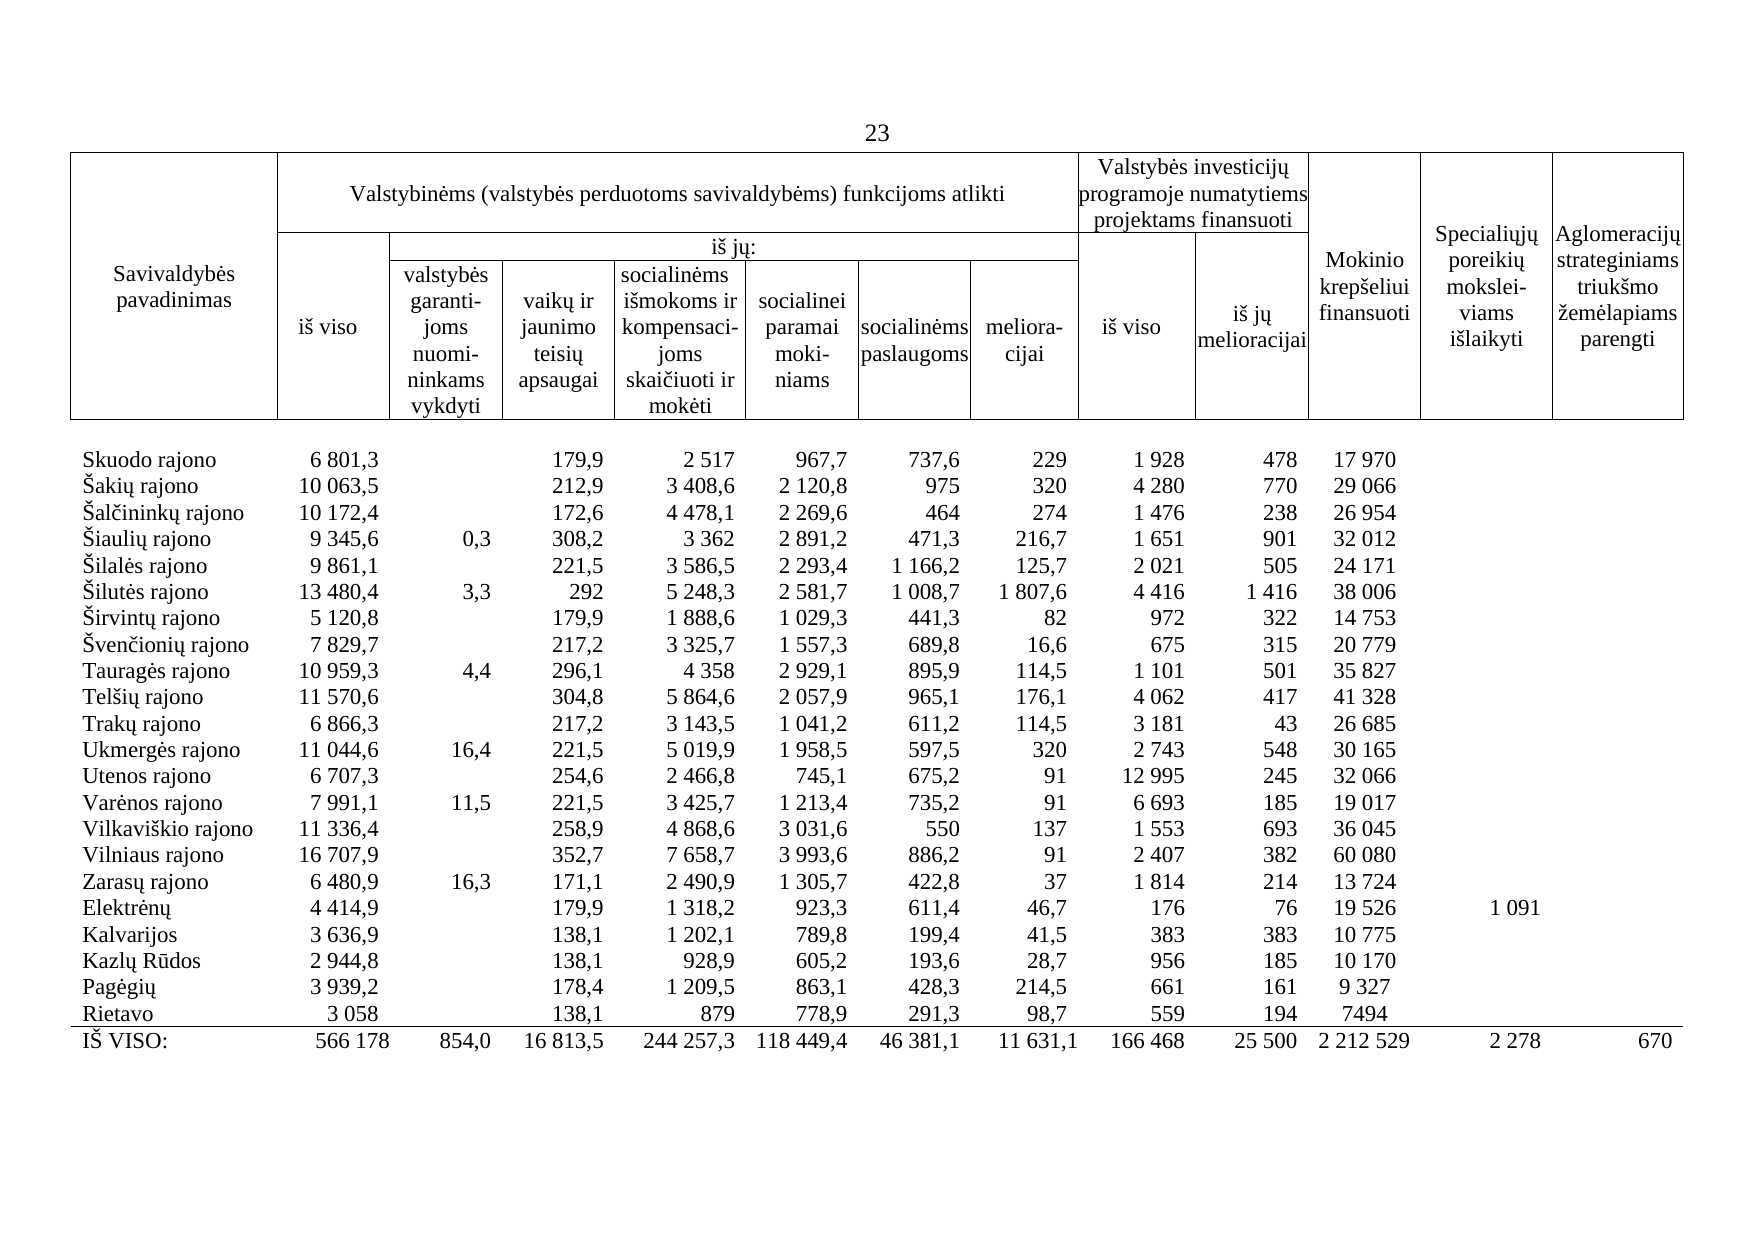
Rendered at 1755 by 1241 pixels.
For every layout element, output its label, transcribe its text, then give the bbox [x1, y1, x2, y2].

table_cell Skuodo rajono [71, 446, 277, 473]
table_cell 4,4 [390, 657, 502, 683]
table_cell 11,5 [390, 789, 502, 815]
table_cell 320 [971, 473, 1078, 499]
table_cell Švenčionių rajono [71, 631, 277, 657]
table_header Valstybės investicijų programoje numatytiems projektams finansuoti [1079, 153, 1308, 232]
table_cell [1421, 1000, 1552, 1026]
table_cell 3 031,6 [746, 815, 858, 842]
table_cell 19 017 [1308, 789, 1421, 815]
table_cell 82 [971, 604, 1078, 631]
table_cell 176 [1078, 894, 1196, 921]
table_cell [1421, 473, 1552, 499]
table_header Mokinio krepšeliui finansuoti [1309, 153, 1420, 419]
table_cell 179,9 [502, 604, 614, 631]
table_cell 3 181 [1078, 710, 1196, 736]
table_cell 975 [858, 473, 971, 499]
table_cell 2 517 [615, 446, 746, 473]
table_cell 2 057,9 [746, 684, 858, 710]
table_cell 4 416 [1078, 578, 1196, 604]
table_cell 505 [1196, 552, 1308, 578]
table_cell 216,7 [971, 525, 1078, 552]
table_cell 1 476 [1078, 499, 1196, 525]
table_cell [390, 1000, 502, 1026]
table_cell 4 478,1 [615, 499, 746, 525]
table_cell 138,1 [502, 1000, 614, 1026]
table_cell 125,7 [971, 552, 1078, 578]
table_cell 548 [1196, 736, 1308, 762]
table_cell 6 693 [1078, 789, 1196, 815]
table_header Specialiųjų poreikių mokslei-viams išlaikyti [1421, 153, 1552, 419]
table_cell valstybės garanti-joms nuomi-ninkams vykdyti [390, 261, 502, 419]
table_cell [390, 921, 502, 947]
table_cell 212,9 [502, 473, 614, 499]
table_cell 221,5 [502, 789, 614, 815]
table_cell 611,2 [858, 710, 971, 736]
table_cell 1 041,2 [746, 710, 858, 736]
table_cell [390, 684, 502, 710]
table_cell [390, 446, 502, 473]
table_cell 6 866,3 [277, 710, 389, 736]
table_cell [277, 420, 389, 446]
table_cell 308,2 [502, 525, 614, 552]
table_cell 16,4 [390, 736, 502, 762]
table_cell 179,9 [502, 446, 614, 473]
table_cell 1 553 [1078, 815, 1196, 842]
table_cell 1 557,3 [746, 631, 858, 657]
table_cell 9 327 [1308, 973, 1421, 1000]
table_cell 46,7 [971, 894, 1078, 921]
table_cell 221,5 [502, 552, 614, 578]
table_cell Šilutės rajono [71, 578, 277, 604]
table_cell [390, 499, 502, 525]
table_cell 693 [1196, 815, 1308, 842]
table_cell 923,3 [746, 894, 858, 921]
table_cell 185 [1196, 789, 1308, 815]
table_cell 597,5 [858, 736, 971, 762]
table_cell 1 928 [1078, 446, 1196, 473]
table_cell 3 993,6 [746, 842, 858, 868]
table_cell 3 362 [615, 525, 746, 552]
table_cell 28,7 [971, 947, 1078, 973]
table_cell [1552, 947, 1683, 973]
table_cell 5 864,6 [615, 684, 746, 710]
table_cell [390, 604, 502, 631]
table_cell 550 [858, 815, 971, 842]
table_cell [1421, 842, 1552, 868]
table_cell 291,3 [858, 1000, 971, 1026]
table_header Aglomeracijų strateginiams triukšmo žemėlapiams parengti [1553, 153, 1683, 419]
table_cell [1552, 420, 1683, 446]
table_cell [1421, 446, 1552, 473]
table_cell iš viso [1079, 233, 1195, 419]
table_cell 214,5 [971, 973, 1078, 1000]
table_cell 3 143,5 [615, 710, 746, 736]
table_cell 320 [971, 736, 1078, 762]
table_cell 10 959,3 [277, 657, 389, 683]
table_cell [1552, 921, 1683, 947]
table_cell 91 [971, 789, 1078, 815]
table_cell 315 [1196, 631, 1308, 657]
table_cell Varėnos rajono [71, 789, 277, 815]
table_cell 956 [1078, 947, 1196, 973]
table_cell 3,3 [390, 578, 502, 604]
table_cell 46 381,1 [858, 1027, 971, 1053]
table_cell 245 [1196, 763, 1308, 789]
table_cell 972 [1078, 604, 1196, 631]
table_cell 441,3 [858, 604, 971, 631]
table_cell 661 [1078, 973, 1196, 1000]
table_cell 274 [971, 499, 1078, 525]
table_cell 244 257,3 [615, 1027, 746, 1053]
table_cell 304,8 [502, 684, 614, 710]
table_cell 4 062 [1078, 684, 1196, 710]
table_cell Rietavo [71, 1000, 277, 1026]
table_cell meliora-cijai [971, 261, 1078, 419]
table_cell 4 358 [615, 657, 746, 683]
table_cell 1 305,7 [746, 868, 858, 894]
table_cell 4 868,6 [615, 815, 746, 842]
table_cell 137 [971, 815, 1078, 842]
table_cell 471,3 [858, 525, 971, 552]
table_cell 928,9 [615, 947, 746, 973]
table_cell 17 970 [1308, 446, 1421, 473]
table_cell [1552, 736, 1683, 762]
table_cell 258,9 [502, 815, 614, 842]
table_cell 20 779 [1308, 631, 1421, 657]
table_cell [1421, 631, 1552, 657]
table_cell [1552, 578, 1683, 604]
table_cell 36 045 [1308, 815, 1421, 842]
table_cell 789,8 [746, 921, 858, 947]
table_cell [1552, 631, 1683, 657]
table_cell 4 280 [1078, 473, 1196, 499]
table_cell [1421, 525, 1552, 552]
table_cell 778,9 [746, 1000, 858, 1026]
table_cell 10 063,5 [277, 473, 389, 499]
table_cell [390, 815, 502, 842]
table_cell 1 101 [1078, 657, 1196, 683]
table_cell [1421, 789, 1552, 815]
table_cell 1 888,6 [615, 604, 746, 631]
table_cell 1 807,6 [971, 578, 1078, 604]
table_cell 501 [1196, 657, 1308, 683]
table_cell 675,2 [858, 763, 971, 789]
table_cell 171,1 [502, 868, 614, 894]
table_cell 114,5 [971, 710, 1078, 736]
table_cell [1421, 684, 1552, 710]
table_cell [1421, 420, 1552, 446]
table_cell 221,5 [502, 736, 614, 762]
table_cell 863,1 [746, 973, 858, 1000]
table_cell [1308, 420, 1421, 446]
table_cell 217,2 [502, 710, 614, 736]
table_cell [1552, 473, 1683, 499]
table_cell 2 293,4 [746, 552, 858, 578]
table_cell 6 801,3 [277, 446, 389, 473]
table_cell 199,4 [858, 921, 971, 947]
table_cell 11 631,1 [971, 1027, 1078, 1053]
table_cell Pagėgių [71, 973, 277, 1000]
table_cell 185 [1196, 947, 1308, 973]
table_cell 76 [1196, 894, 1308, 921]
table_cell iš jų: [390, 233, 1078, 260]
table_cell 118 449,4 [746, 1027, 858, 1053]
table_cell [1421, 868, 1552, 894]
table_cell [1421, 921, 1552, 947]
table_cell 7494 [1308, 1000, 1421, 1026]
table_cell [1421, 499, 1552, 525]
table_header Valstybinėms (valstybės perduotoms savivaldybėms) funkcijoms atlikti [278, 153, 1078, 232]
table_cell Telšių rajono [71, 684, 277, 710]
table_cell 32 012 [1308, 525, 1421, 552]
table_cell [1552, 842, 1683, 868]
table_cell [1552, 710, 1683, 736]
table_cell 3 425,7 [615, 789, 746, 815]
table_cell 29 066 [1308, 473, 1421, 499]
table_cell 2 944,8 [277, 947, 389, 973]
table_cell 91 [971, 763, 1078, 789]
table_cell 11 044,6 [277, 736, 389, 762]
table_cell [1421, 578, 1552, 604]
table_cell 172,6 [502, 499, 614, 525]
table_cell Ukmergės rajono [71, 736, 277, 762]
table_cell 19 526 [1308, 894, 1421, 921]
table_cell 478 [1196, 446, 1308, 473]
table_cell 35 827 [1308, 657, 1421, 683]
table_cell [390, 631, 502, 657]
table_cell 30 165 [1308, 736, 1421, 762]
table_cell [1421, 973, 1552, 1000]
table_cell 11 336,4 [277, 815, 389, 842]
table_cell 1 814 [1078, 868, 1196, 894]
table_cell 37 [971, 868, 1078, 894]
table_cell 1 651 [1078, 525, 1196, 552]
table_cell 1 202,1 [615, 921, 746, 947]
table_cell [1552, 815, 1683, 842]
table_cell 605,2 [746, 947, 858, 973]
table_cell Iš viso: [71, 1027, 277, 1053]
table_cell Zarasų rajono [71, 868, 277, 894]
table_cell 43 [1196, 710, 1308, 736]
table_cell [390, 420, 1196, 446]
table_cell [1552, 1000, 1683, 1026]
table_cell 91 [971, 842, 1078, 868]
table_cell 2 120,8 [746, 473, 858, 499]
table_cell 98,7 [971, 1000, 1078, 1026]
table_cell [390, 763, 502, 789]
table_cell Šilalės rajono [71, 552, 277, 578]
table_cell 10 170 [1308, 947, 1421, 973]
table_cell 254,6 [502, 763, 614, 789]
table_cell [1421, 710, 1552, 736]
table_cell 2 581,7 [746, 578, 858, 604]
table_cell 1 008,7 [858, 578, 971, 604]
table_cell [1196, 420, 1308, 446]
table_cell 194 [1196, 1000, 1308, 1026]
table_cell Tauragės rajono [71, 657, 277, 683]
table_cell 166 468 [1078, 1027, 1196, 1053]
table_cell 464 [858, 499, 971, 525]
table_cell [1552, 973, 1683, 1000]
table_cell 296,1 [502, 657, 614, 683]
table_cell Vilniaus rajono [71, 842, 277, 868]
table_cell 559 [1078, 1000, 1196, 1026]
table_cell [1552, 604, 1683, 631]
table_cell 1 029,3 [746, 604, 858, 631]
table_cell 417 [1196, 684, 1308, 710]
table_cell 41,5 [971, 921, 1078, 947]
table_cell Kalvarijos [71, 921, 277, 947]
table_cell [1552, 684, 1683, 710]
table_cell 2 466,8 [615, 763, 746, 789]
table_cell 7 658,7 [615, 842, 746, 868]
table_cell 901 [1196, 525, 1308, 552]
table_cell [390, 947, 502, 973]
table_header Savivaldybės pavadinimas [71, 153, 277, 419]
table_cell 14 753 [1308, 604, 1421, 631]
table_cell [390, 710, 502, 736]
table_cell [1552, 499, 1683, 525]
table_cell socialinėms išmokoms ir kompensaci-joms skaičiuoti ir mokėti [615, 261, 745, 419]
table_cell 428,3 [858, 973, 971, 1000]
table_cell Utenos rajono [71, 763, 277, 789]
table_cell [1552, 446, 1683, 473]
table_cell [1421, 736, 1552, 762]
table_cell 138,1 [502, 947, 614, 973]
table_cell 238 [1196, 499, 1308, 525]
table_cell 689,8 [858, 631, 971, 657]
table_cell socialinei paramai moki-niams [746, 261, 858, 419]
table_cell [390, 973, 502, 1000]
table_cell Kazlų Rūdos [71, 947, 277, 973]
table_cell 611,4 [858, 894, 971, 921]
table_cell 383 [1078, 921, 1196, 947]
table_cell Šiaulių rajono [71, 525, 277, 552]
table_cell 382 [1196, 842, 1308, 868]
table_cell 854,0 [390, 1027, 502, 1053]
table_cell 3 325,7 [615, 631, 746, 657]
table_cell 9 345,6 [277, 525, 389, 552]
table_cell 352,7 [502, 842, 614, 868]
table_cell 6 707,3 [277, 763, 389, 789]
table_cell 1 213,4 [746, 789, 858, 815]
table_cell 3 058 [277, 1000, 389, 1026]
table_cell 967,7 [746, 446, 858, 473]
table_cell 11 570,6 [277, 684, 389, 710]
table_cell 2 278 [1421, 1027, 1552, 1053]
table_cell [390, 552, 502, 578]
table_cell [1421, 604, 1552, 631]
table_cell 3 636,9 [277, 921, 389, 947]
table_cell 670 [1552, 1027, 1683, 1053]
table_cell 735,2 [858, 789, 971, 815]
table_cell 770 [1196, 473, 1308, 499]
table_cell [71, 420, 277, 446]
table_cell Šakių rajono [71, 473, 277, 499]
table_cell 32 066 [1308, 763, 1421, 789]
table_cell Vilkaviškio rajono [71, 815, 277, 842]
table_cell [1552, 868, 1683, 894]
table_cell 1 416 [1196, 578, 1308, 604]
table_cell 229 [971, 446, 1078, 473]
table_cell 16,6 [971, 631, 1078, 657]
table_cell 13 724 [1308, 868, 1421, 894]
table_cell [1552, 552, 1683, 578]
table_cell [1552, 763, 1683, 789]
table_cell 5 019,9 [615, 736, 746, 762]
table_cell [1552, 894, 1683, 921]
table_cell 322 [1196, 604, 1308, 631]
table_cell 60 080 [1308, 842, 1421, 868]
table_cell [1421, 815, 1552, 842]
table_cell 292 [502, 578, 614, 604]
table_cell 38 006 [1308, 578, 1421, 604]
table_cell 2 891,2 [746, 525, 858, 552]
table_cell [390, 842, 502, 868]
table_cell 2 407 [1078, 842, 1196, 868]
table_cell iš viso [278, 233, 389, 419]
table_cell 41 328 [1308, 684, 1421, 710]
table_cell 1 209,5 [615, 973, 746, 1000]
table_cell 7 991,1 [277, 789, 389, 815]
table_cell 737,6 [858, 446, 971, 473]
table_cell 1 958,5 [746, 736, 858, 762]
table_cell 16,3 [390, 868, 502, 894]
table_cell 2 490,9 [615, 868, 746, 894]
table_cell 6 480,9 [277, 868, 389, 894]
table_cell [1552, 657, 1683, 683]
table_cell 675 [1078, 631, 1196, 657]
table_cell 2 212 529 [1308, 1027, 1421, 1053]
table_cell 214 [1196, 868, 1308, 894]
table_cell 3 408,6 [615, 473, 746, 499]
table_cell 25 500 [1196, 1027, 1308, 1053]
table_cell 2 269,6 [746, 499, 858, 525]
table_cell 13 480,4 [277, 578, 389, 604]
table_cell 161 [1196, 973, 1308, 1000]
table_cell 10 172,4 [277, 499, 389, 525]
table_cell 217,2 [502, 631, 614, 657]
table_cell [1421, 947, 1552, 973]
table_cell 566 178 [277, 1027, 389, 1053]
table_cell 1 091 [1421, 894, 1552, 921]
table_cell [1552, 525, 1683, 552]
table_cell iš jų melioracijai [1196, 233, 1308, 419]
table_cell Širvintų rajono [71, 604, 277, 631]
table_cell 3 939,2 [277, 973, 389, 1000]
table_cell 895,9 [858, 657, 971, 683]
table_cell vaikų ir jaunimo teisių apsaugai [503, 261, 614, 419]
table_cell 0,3 [390, 525, 502, 552]
table_cell 2 743 [1078, 736, 1196, 762]
table_cell 178,4 [502, 973, 614, 1000]
table_cell 422,8 [858, 868, 971, 894]
table_cell 193,6 [858, 947, 971, 973]
table_cell 179,9 [502, 894, 614, 921]
table_cell 383 [1196, 921, 1308, 947]
table_cell 3 586,5 [615, 552, 746, 578]
table_cell 9 861,1 [277, 552, 389, 578]
table_cell socialinėms paslaugoms [859, 261, 970, 419]
table_cell 16 707,9 [277, 842, 389, 868]
table_cell Šalčininkų rajono [71, 499, 277, 525]
table_cell 5 248,3 [615, 578, 746, 604]
table_cell 5 120,8 [277, 604, 389, 631]
table_cell 176,1 [971, 684, 1078, 710]
table_cell 114,5 [971, 657, 1078, 683]
table_cell 879 [615, 1000, 746, 1026]
table_cell 16 813,5 [502, 1027, 614, 1053]
table_cell 2 021 [1078, 552, 1196, 578]
table_cell 1 166,2 [858, 552, 971, 578]
table_cell [390, 894, 502, 921]
table_cell 138,1 [502, 921, 614, 947]
table_cell [1421, 657, 1552, 683]
table_cell 965,1 [858, 684, 971, 710]
table_cell 2 929,1 [746, 657, 858, 683]
table_cell 4 414,9 [277, 894, 389, 921]
table_cell [390, 473, 502, 499]
table_cell 12 995 [1078, 763, 1196, 789]
table_cell 10 775 [1308, 921, 1421, 947]
table_cell 1 318,2 [615, 894, 746, 921]
table_cell 24 171 [1308, 552, 1421, 578]
table_cell 26 685 [1308, 710, 1421, 736]
table_cell Trakų rajono [71, 710, 277, 736]
table_cell 26 954 [1308, 499, 1421, 525]
table_cell [1552, 789, 1683, 815]
table_cell 745,1 [746, 763, 858, 789]
table_cell Elektrėnų [71, 894, 277, 921]
table_cell 886,2 [858, 842, 971, 868]
table_cell [1421, 763, 1552, 789]
table_cell 7 829,7 [277, 631, 389, 657]
table_cell [1421, 552, 1552, 578]
